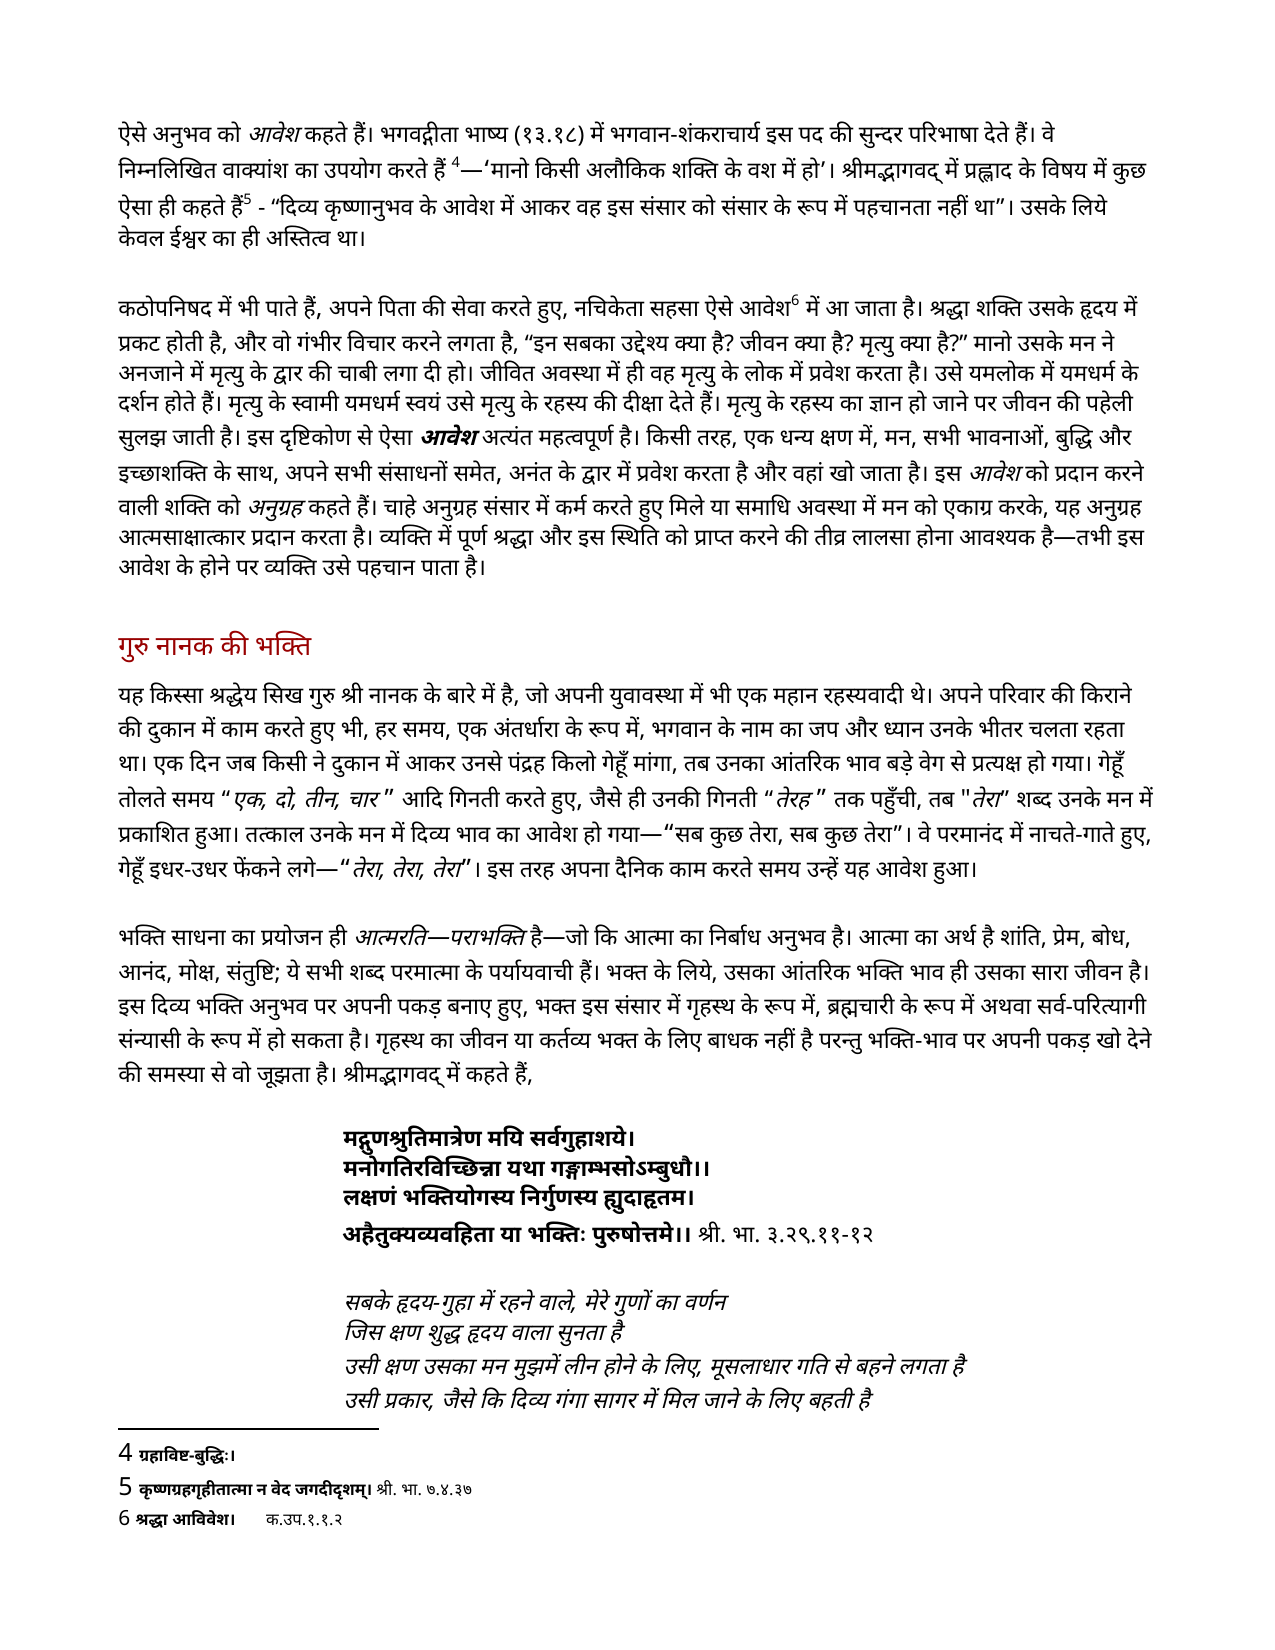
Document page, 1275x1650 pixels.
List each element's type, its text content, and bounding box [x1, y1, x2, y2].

text यह किस्सा श्रद्धेय सिख गुरु श्री नानक के बारे में है, जो अपनी युवावस्था में भी एक महान रहस्यवादी थे। अपने परिवार की किराने की दुकान में काम करते हुए भी, हर समय, एक अंतर्धारा के रूप में, भगवान के नाम का जप और ध्यान उनके भीतर चलता रहता था। एक दिन जब किसी ने दुकान में आकर उनसे पंद्रह किलो गेहूँ मांगा, तब उनका आंतरिक भाव बड़े वेग से प्रत्यक्ष हो गया। गेहूँ तोलते समय “एक, दो, तीन, चार ”‌ आदि गिनती करते हुए, जैसे ही उनकी गिनती “तेरह ” तक पहुँची, तब "तेरा” शब्द उनके मन में प्रकाशित हुआ। तत्काल उनके मन में दिव्य भाव का आवेश हो गया—“सब कुछ तेरा, सब कुछ तेरा”। वे परमानंद में नाचते-गाते हुए, गेहूँ इधर-उधर फेंकने लगे—“तेरा, तेरा, तेरा”। इस तरह अपना दैनिक काम करते समय उन्हें यह आवेश हुआ। [118, 679, 1157, 887]
text अहैतुक्यव्यवहिता या भक्तिः पुरुषोत्तमे।। श्री. भा. ३.२९.११-१२ [268, 1215, 1157, 1252]
text लक्षणं भक्तियोगस्य निर्गुणस्य ह्युदाहृतम। [268, 1185, 1157, 1215]
text भक्ति साधना का प्रयोजन ही आत्मरति—पराभक्ति है—जो कि आत्मा का निर्बाध अनुभव है। आत्मा का अर्थ है शांति, प्रेम, बोध, आनंद, मोक्ष, संतुष्टि; ये सभी शब्द परमात्मा के पर्यायवाची हैं। भक्त के लिये, उसका आंतरिक भक्ति भाव ही उसका सारा जीवन है। इस दिव्य भक्ति अनुभव पर अपनी पकड़ बनाए हुए, भक्त इस संसार में गृहस्थ के रूप में, ब्रह्मचारी के रूप में अथवा सर्व-परित्यागी संन्यासी के रूप में हो सकता है। गृहस्थ का जीवन या कर्तव्य भक्त के लिए बाधक नहीं है परन्तु भक्ति-भाव पर अपनी पकड़ खो देने की समस्या से वो जूझता है। श्रीमद्भागवद् में कहते हैं, [118, 921, 1157, 1091]
text सबके हृदय-गुहा में रहने वाले, मेरे गुणों का वर्णन [343, 1286, 1157, 1320]
text मनोगतिरविच्छिन्ना यथा गङ्गाम्भसोऽम्बुधौ।। [268, 1155, 1157, 1185]
subtitle गुरु नानक की भक्ति [118, 632, 1157, 667]
text ऐसे अनुभव को आवेश कहते हैं। भगवद्गीता भाष्य (१३.१८) में भगवान-शंकराचार्य इस पद की सुन्दर परिभाषा देते हैं। वे निम्नलिखित वाक्यांश का उपयोग करते हैं —‘मानो किसी अलौकिक शक्ति के वश में हो’। श्रीमद्भागवद् में प्रह्लाद के विषय में कुछ ऐसा ही कहते हैं - “दिव्य कृष्णानुभव के आवेश में आकर वह इस संसार को संसार के रूप में पहचानता नहीं था”। उसके लिये केवल ईश्वर का ही अस्तित्व था। [118, 118, 1157, 256]
text श्रद्धा आविवेश। क.उप.१.१.२ [118, 1503, 1157, 1532]
text कृष्णग्रहगृहीतात्मा न वेद जगदीदृशम्। श्री. भा. ७.४.३७ [118, 1469, 1157, 1503]
text मद्गुणश्रुतिमात्रेण मयि सर्वगुहाशये। [268, 1126, 1157, 1155]
text उसी क्षण उसका मन मुझमें लीन होने के लिए, मूसलाधार गति से बहने लगता है [343, 1350, 1157, 1384]
text ग्रहाविष्ट-बुद्धिः। [118, 1434, 1157, 1469]
text जिस क्षण शुद्ध हृदय वाला सुनता है [343, 1320, 1157, 1350]
text कठोपनिषद में भी पाते हैं, अपने पिता की सेवा करते हुए, नचिकेता सहसा ऐसे आवेश में आ जाता है। श्रद्धा शक्ति उसके हृदय में प्रकट होती है, और वो गंभीर विचार करने लगता है, “इन सबका उद्देश्य क्या है? जीवन क्या है? मृत्यु क्या है?” मानो उसके मन ने अनजाने में मृत्यु के द्वार की चाबी लगा दी हो। जीवित अवस्था में ही वह मृत्यु के लोक में प्रवेश करता है। उसे यमलोक में यमधर्म के दर्शन होते हैं। मृत्यु के स्वामी यमधर्म स्वयं उसे मृत्यु के रहस्य की दीक्षा देते हैं। मृत्यु के रहस्य का ज्ञान हो जाने पर जीवन की पहेली सुलझ जाती है। इस दृष्टिकोण से ऐसा आवेश अत्यंत महत्वपूर्ण है। किसी तरह, एक धन्य क्षण में, मन, सभी भावनाओं, बुद्धि और इच्छाशक्ति के साथ, अपने सभी संसाधनों समेत, अनंत के द्वार में प्रवेश करता है और वहां खो जाता है। इस आवेश को प्रदान करने वाली शक्ति को अनुग्रह कहते हैं। चाहे अनुग्रह संसार में कर्म करते हुए मिले या समाधि अवस्था में मन को एकाग्र करके, यह अनुग्रह आत्मसाक्षात्कार प्रदान करता है। व्यक्ति में पूर्ण श्रद्धा और इस स्थिति को प्राप्त करने की तीव्र लालसा होना आवश्यक है—तभी इस आवेश के होने पर व्यक्ति उसे पहचान पाता है। [118, 290, 1157, 585]
text उसी प्रकार, जैसे कि दिव्य गंगा सागर में मिल जाने के लिए बहती है [343, 1384, 1157, 1418]
